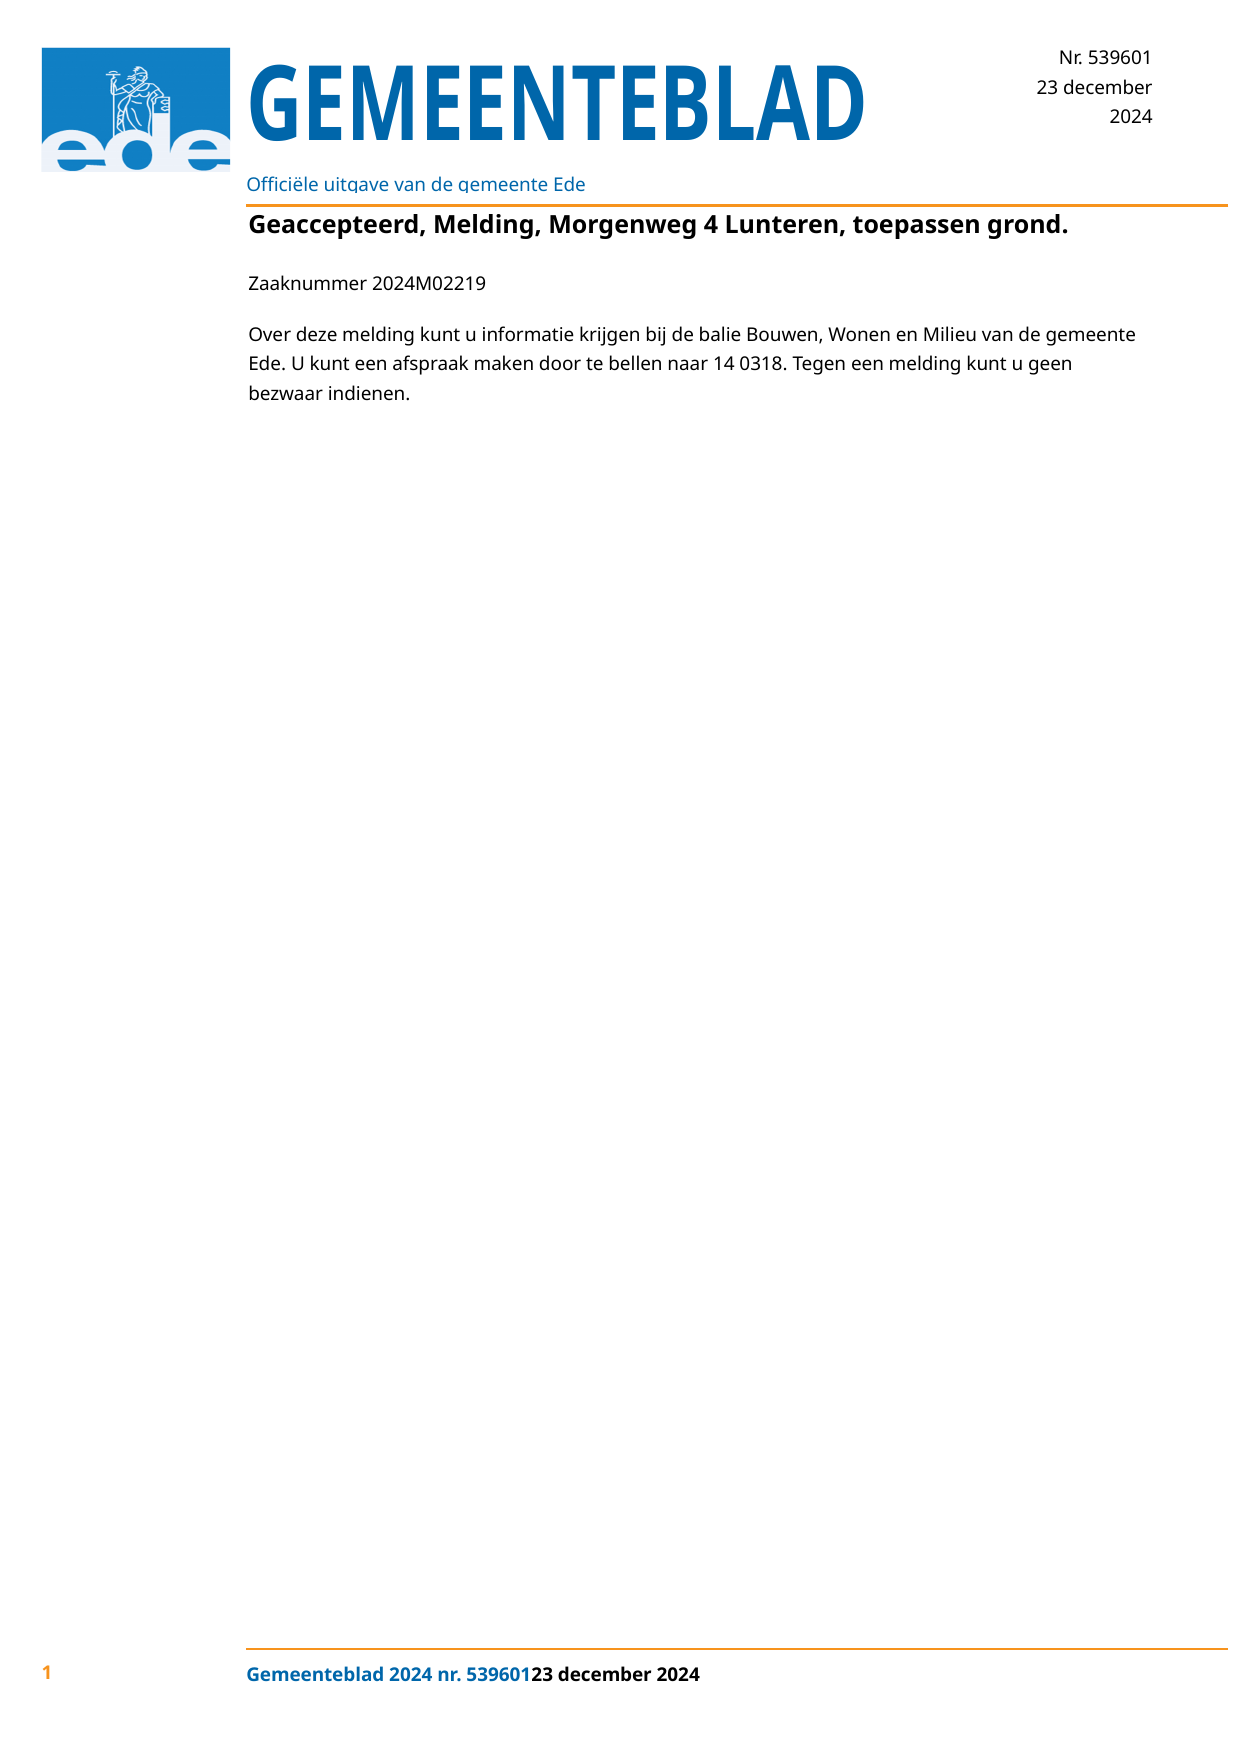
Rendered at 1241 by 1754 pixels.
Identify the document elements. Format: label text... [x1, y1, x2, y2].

picture [41, 47, 231, 172]
text Over deze melding kunt u informatie krijgen bij de balie Bouwen, Wonen en Milieu van de gemeente Ede. U kunt een afspraak maken door te bellen naar 14 0318. Tegen een melding kunt u geen bezwaar indienen. [248, 321, 1152, 406]
text Geaccepteerd, Melding, Morgenweg 4 Lunteren, toepassen grond. [248, 207, 1152, 241]
text Zaaknummer 2024M02219 [248, 270, 1152, 296]
